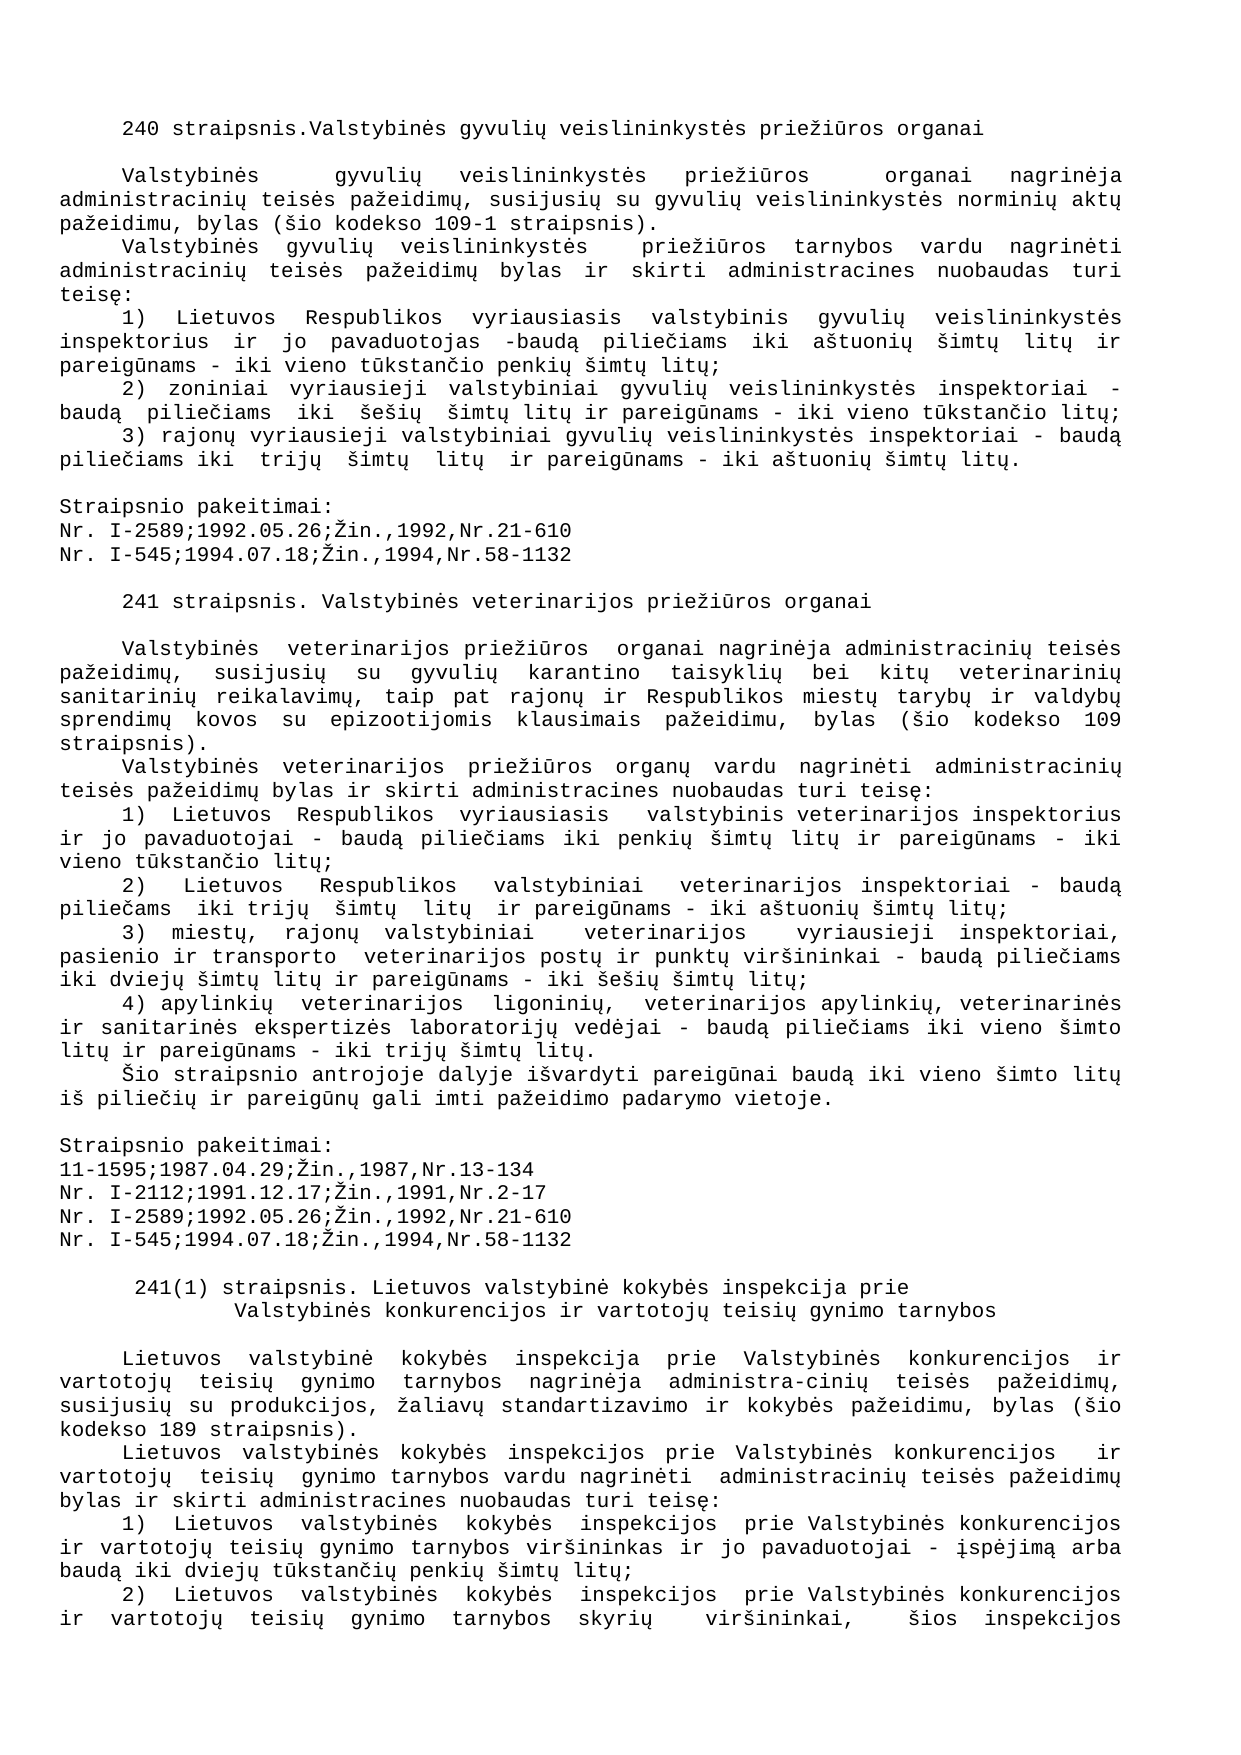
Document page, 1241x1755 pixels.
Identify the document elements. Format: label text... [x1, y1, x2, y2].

text Šio straipsnio antrojoje dalyje išvardyti pareigūnai baudą iki vieno šimto litų iš piliečių ir pareigūnų gali imti pažeidimo padarymo vietoje. [59, 1064, 1122, 1111]
text 4) apylinkių veterinarijos ligoninių, veterinarijos apylinkių, veterinarinės ir sanitarinės ekspertizės laboratorijų vedėjai - baudą piliečiams iki vieno šimto litų ir pareigūnams - iki trijų šimtų litų. [59, 993, 1122, 1064]
text 2) zoniniai vyriausieji valstybiniai gyvulių veislininkystės inspektoriai - baudą piliečiams iki šešių šimtų litų ir pareigūnams - iki vieno tūkstančio litų; [59, 378, 1122, 426]
text Nr. I-545;1994.07.18;Žin.,1994,Nr.58-1132 [59, 544, 1122, 567]
text Valstybinės konkurencijos ir vartotojų teisių gynimo tarnybos [59, 1300, 1122, 1324]
text 2) Lietuvos Respublikos valstybiniai veterinarijos inspektoriai - baudą piliečams iki trijų šimtų litų ir pareigūnams - iki aštuonių šimtų litų; [59, 875, 1122, 922]
text Nr. I-2112;1991.12.17;Žin.,1991,Nr.2-17 [59, 1182, 1122, 1206]
text 1) Lietuvos Respublikos vyriausiasis valstybinis gyvulių veislininkystės inspektorius ir jo pavaduotojas -baudą piliečiams iki aštuonių šimtų litų ir pareigūnams - iki vieno tūkstančio penkių šimtų litų; [59, 307, 1122, 378]
text 241(1) straipsnis. Lietuvos valstybinė kokybės inspekcija prie [59, 1277, 1122, 1300]
text Nr. I-545;1994.07.18;Žin.,1994,Nr.58-1132 [59, 1229, 1122, 1253]
text Valstybinės gyvulių veislininkystės priežiūros tarnybos vardu nagrinėti administracinių teisės pažeidimų bylas ir skirti administracines nuobaudas turi teisę: [59, 236, 1122, 307]
text 1) Lietuvos Respublikos vyriausiasis valstybinis veterinarijos inspektorius ir jo pavaduotojai - baudą piliečiams iki penkių šimtų litų ir pareigūnams - iki vieno tūkstančio litų; [59, 804, 1122, 875]
text 3) rajonų vyriausieji valstybiniai gyvulių veislininkystės inspektoriai - baudą piliečiams iki trijų šimtų litų ir pareigūnams - iki aštuonių šimtų litų. [59, 426, 1122, 473]
text 3) miestų, rajonų valstybiniai veterinarijos vyriausieji inspektoriai, pasienio ir transporto veterinarijos postų ir punktų viršininkai - baudą piliečiams iki dviejų šimtų litų ir pareigūnams - iki šešių šimtų litų; [59, 922, 1122, 993]
text Valstybinės gyvulių veislininkystės priežiūros organai nagrinėja administracinių teisės pažeidimų, susijusių su gyvulių veislininkystės norminių aktų pažeidimu, bylas (šio kodekso 109-1 straipsnis). [59, 165, 1122, 236]
text Nr. I-2589;1992.05.26;Žin.,1992,Nr.21-610 [59, 1206, 1122, 1229]
text 240 straipsnis.Valstybinės gyvulių veislininkystės priežiūros organai [59, 118, 1122, 142]
text Valstybinės veterinarijos priežiūros organų vardu nagrinėti administracinių teisės pažeidimų bylas ir skirti administracines nuobaudas turi teisę: [59, 757, 1122, 804]
text Nr. I-2589;1992.05.26;Žin.,1992,Nr.21-610 [59, 520, 1122, 544]
text 2) Lietuvos valstybinės kokybės inspekcijos prie Valstybinės konkurencijos ir vartotojų teisių gynimo tarnybos skyrių viršininkai, šios inspekcijos [59, 1584, 1122, 1631]
text 11-1595;1987.04.29;Žin.,1987,Nr.13-134 [59, 1158, 1122, 1182]
text Lietuvos valstybinės kokybės inspekcijos prie Valstybinės konkurencijos ir vartotojų teisių gynimo tarnybos vardu nagrinėti administracinių teisės pažeidimų bylas ir skirti administracines nuobaudas turi teisę: [59, 1442, 1122, 1513]
text 241 straipsnis. Valstybinės veterinarijos priežiūros organai [59, 591, 1122, 615]
text Valstybinės veterinarijos priežiūros organai nagrinėja administracinių teisės pažeidimų, susijusių su gyvulių karantino taisyklių bei kitų veterinarinių sanitarinių reikalavimų, taip pat rajonų ir Respublikos miestų tarybų ir valdybų sprendimų kovos su epizootijomis klausimais pažeidimu, bylas (šio kodekso 109 straipsnis). [59, 638, 1122, 757]
text Straipsnio pakeitimai: [59, 496, 1122, 520]
text Lietuvos valstybinė kokybės inspekcija prie Valstybinės konkurencijos ir vartotojų teisių gynimo tarnybos nagrinėja administra-cinių teisės pažeidimų, susijusių su produkcijos, žaliavų standartizavimo ir kokybės pažeidimu, bylas (šio kodekso 189 straipsnis). [59, 1348, 1122, 1442]
text 1) Lietuvos valstybinės kokybės inspekcijos prie Valstybinės konkurencijos ir vartotojų teisių gynimo tarnybos viršininkas ir jo pavaduotojai - įspėjimą arba baudą iki dviejų tūkstančių penkių šimtų litų; [59, 1513, 1122, 1584]
text Straipsnio pakeitimai: [59, 1135, 1122, 1158]
